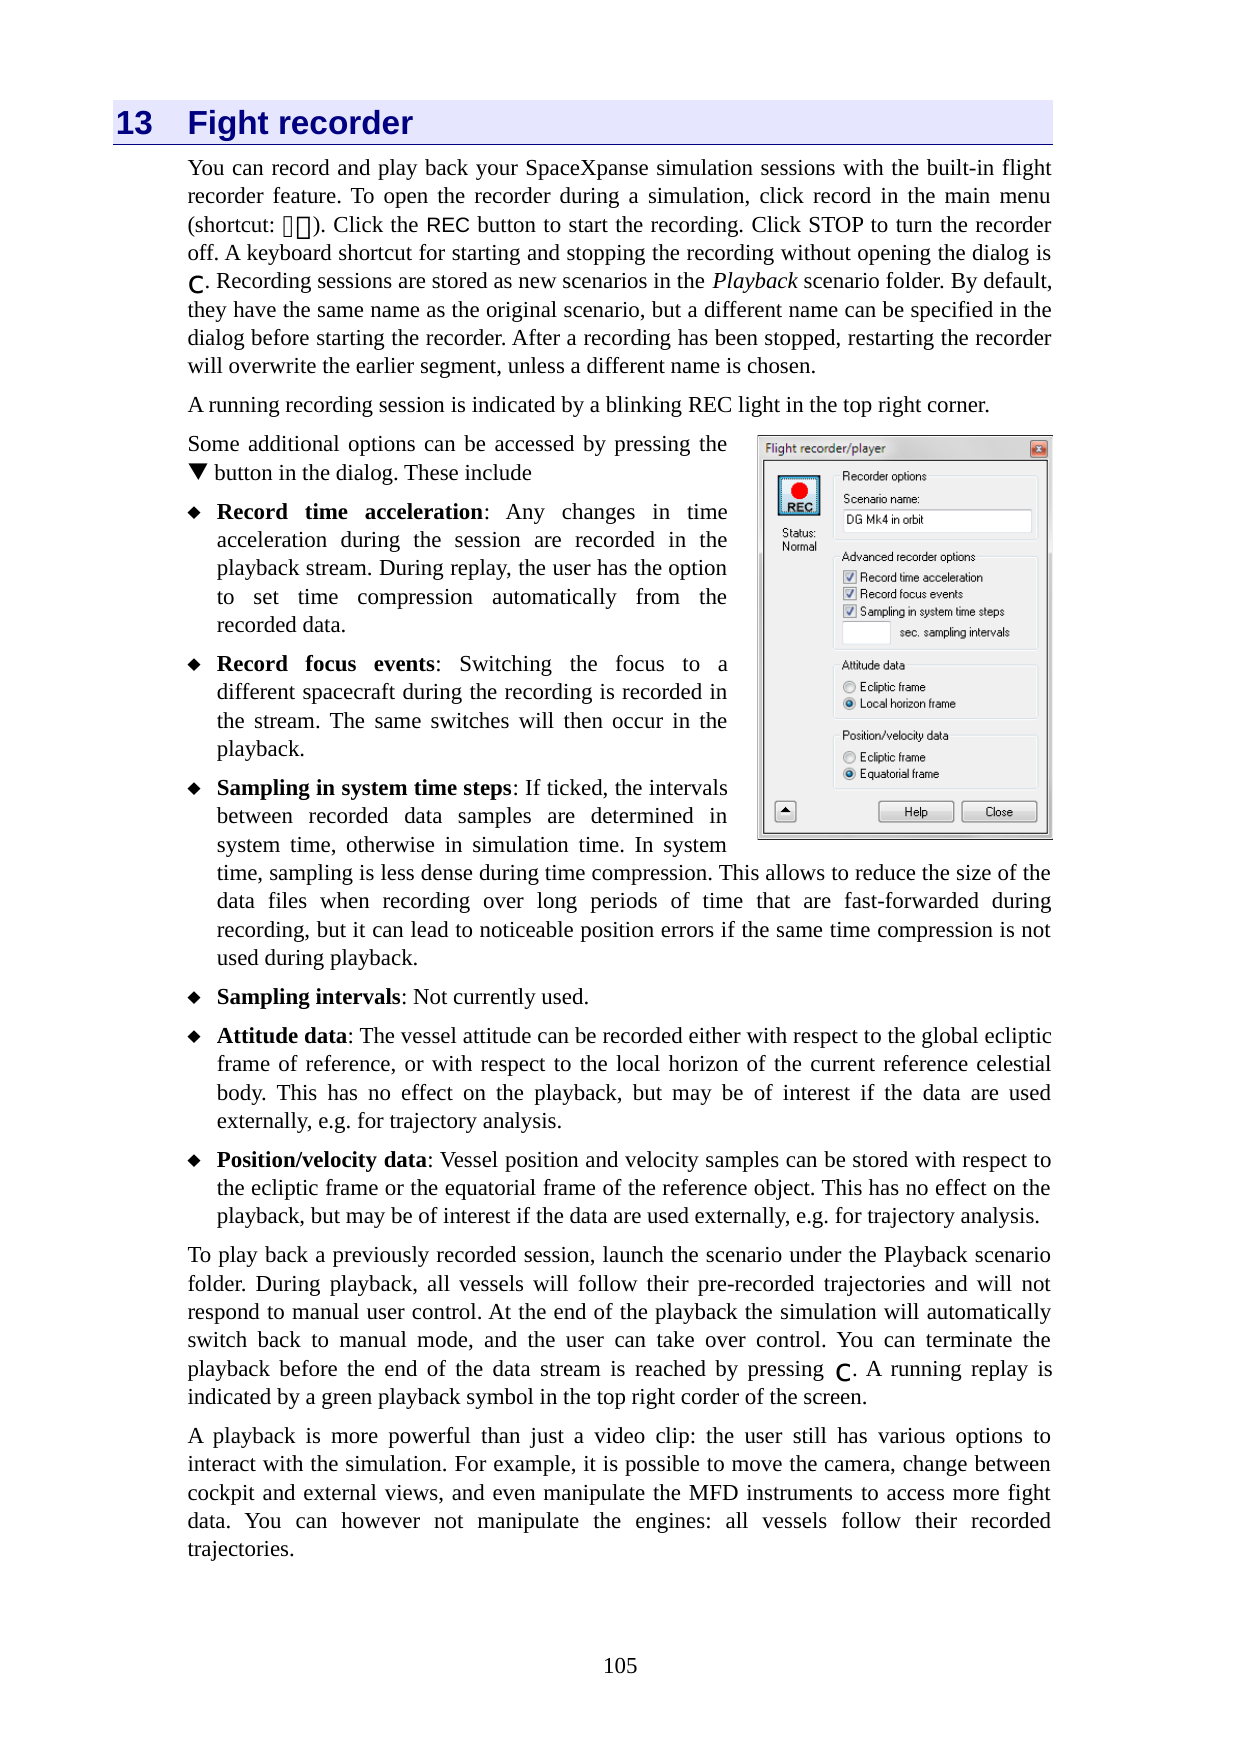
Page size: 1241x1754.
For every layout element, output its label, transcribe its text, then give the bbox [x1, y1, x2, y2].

list Record focus events: Switching the focus to a different spacecraft during the recording is recorded in the stream. The same switches will then occur in the playback. [187, 649, 757, 762]
list Position/velocity data: Vessel position and velocity samples can be stored with respect to the ecliptic frame or the equatorial frame of the reference object. This has no effect on the playback, but may be of interest if the data are used externally, e.g. for trajectory analysis. [187, 1144, 1053, 1229]
text To play back a previously recorded session, launch the scenario under the Playback scenario folder. During playback, all vessels will follow their pre-recorded trajectories and will not respond to manual user control. At the end of the playback the simulation will automatically switch back to manual mode, and the user can take over control. You can terminate the playback before the end of the data stream is reached by pressing c. A running replay is indicated by a green playback symbol in the top right corder of the screen. [187, 1240, 1053, 1410]
text Some additional options can be accessed by pressing the ▼ button in the dialog. These include [187, 429, 1053, 486]
text A playback is more powerful than just a video clip: the user still has various options to interact with the simulation. For example, it is possible to move the camera, change between cockpit and external views, and even manipulate the MFD instruments to access more fight data. You can however not manipulate the engines: all vessels follow their recorded trajectories. [187, 1421, 1053, 1562]
text A running recording session is indicated by a blinking REC light in the top right corner. [187, 390, 1053, 418]
list Attitude data: The vessel attitude can be recorded either with respect to the global ecliptic frame of reference, or with respect to the local horizon of the current reference celestial body. This has no effect on the playback, but may be of interest if the data are used externally, e.g. for trajectory analysis. [187, 1021, 1053, 1134]
list Sampling in system time steps: If ticked, the intervals between recorded data samples are determined in system time, otherwise in simulation time. In system time, sampling is less dense during time compression. This allows to reduce the size of the data files when recording over long periods of time that are fast-forwarded during recording, but it can lead to noticeable position errors if the same time compression is not used during playback. [187, 773, 1053, 971]
list Record time acceleration: Any changes in time acceleration during the session are recorded in the playback stream. During replay, the user has the option to set time compression automatically from the recorded data. [187, 496, 757, 638]
text You can record and play back your SpaceXpanse simulation sessions with the built-in flight recorder feature. To open the recorder during a simulation, click record in the main menu (shortcut: ). Click the REC button to start the recording. Click STOP to turn the recorder off. A keyboard shortcut for starting and stopping the recording without opening the dialog is c. Recording sessions are stored as new scenarios in the Playback scenario folder. By default, they have the same name as the original scenario, but a different name can be specified in the dialog before starting the recorder. After a recording has been stopped, restarting the recorder will overwrite the earlier segment, unless a different name is chosen. [187, 153, 1053, 379]
list Sampling intervals: Not currently used. [187, 982, 1053, 1010]
subtitle Fight recorder [113, 100, 1053, 144]
picture [757, 435, 1053, 840]
